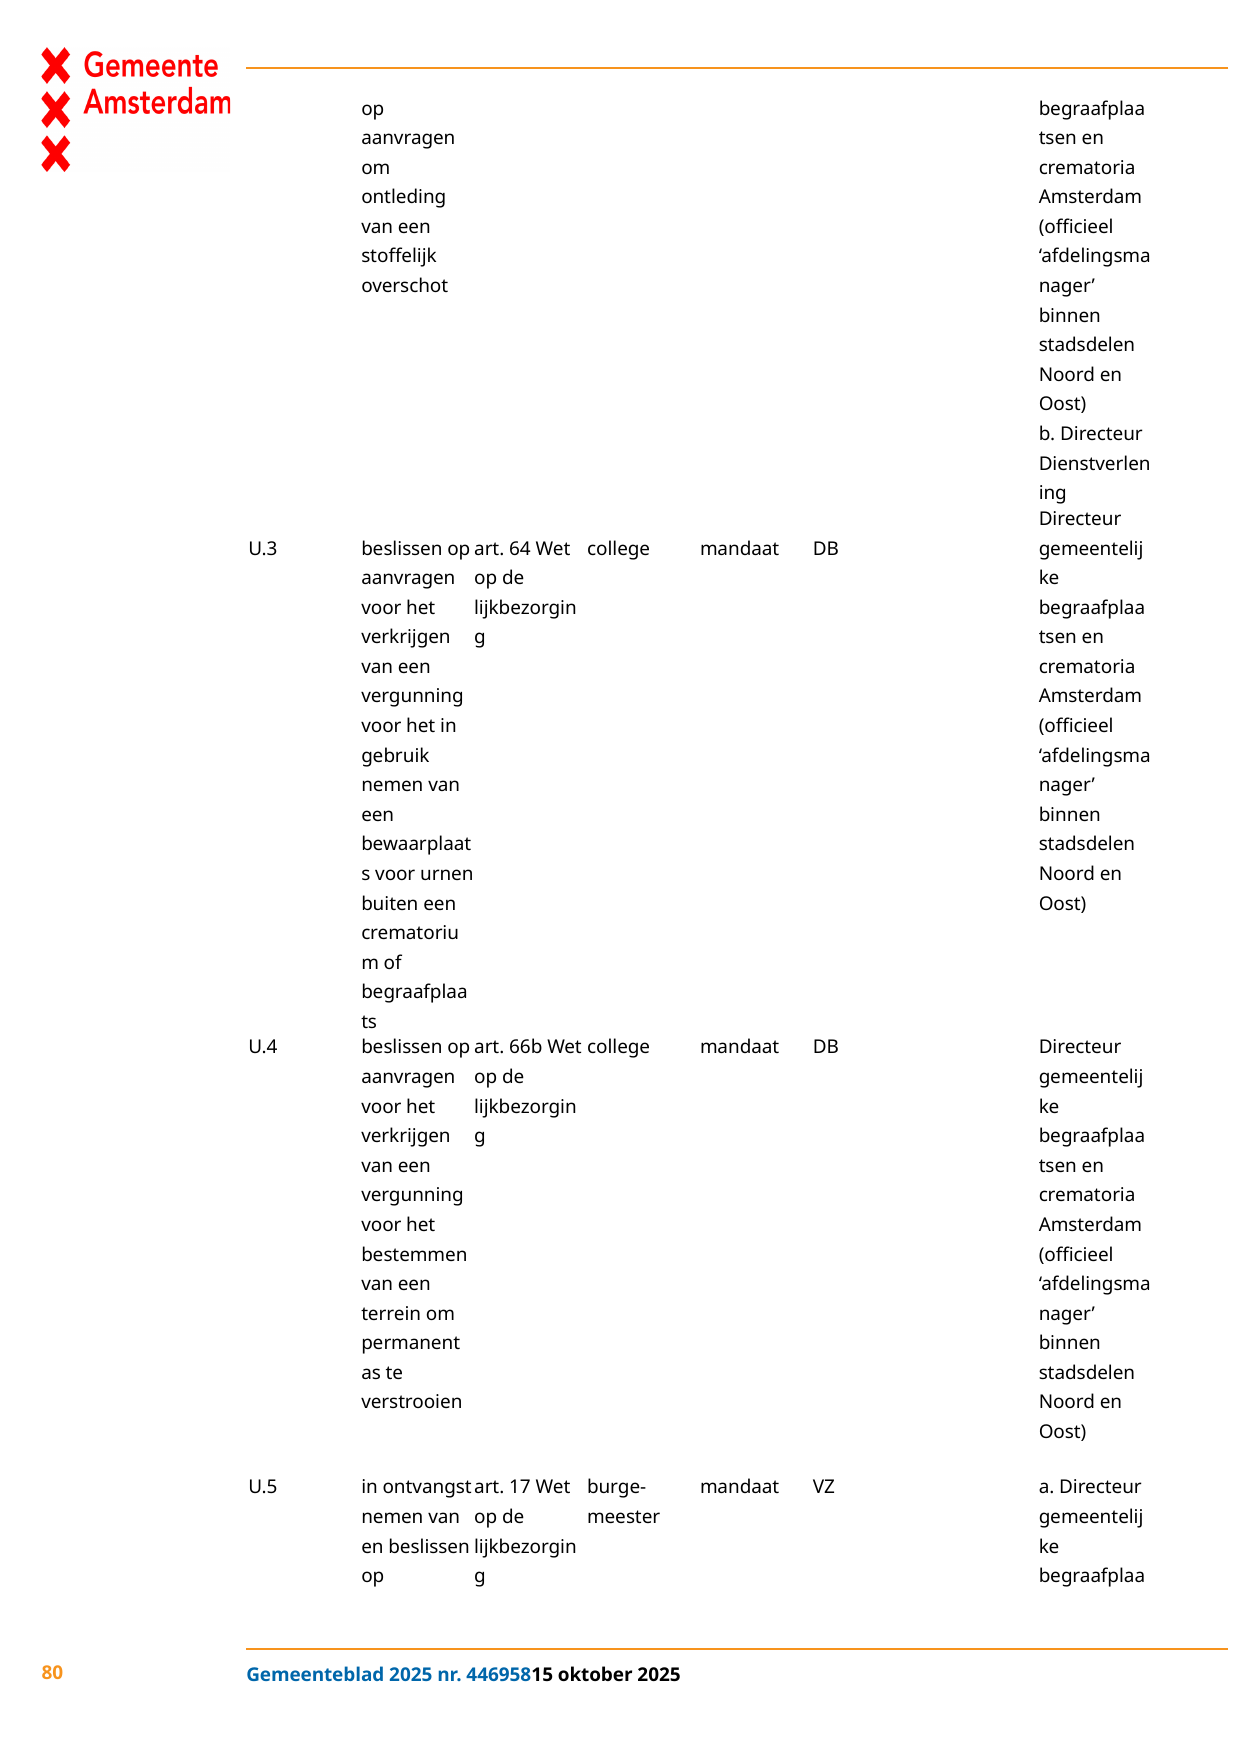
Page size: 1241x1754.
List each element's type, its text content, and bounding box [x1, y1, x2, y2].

table_cell mandaat [700, 1444, 813, 1588]
table_cell [926, 95, 1038, 505]
table_cell Directeur gemeentelijke begraafplaatsen en crematoria Amsterdam (officieel ‘afdelingsmanager’ binnen stadsdelen Noord en Oost) [1039, 505, 1152, 1034]
table_cell mandaat [700, 1034, 813, 1444]
table_cell [474, 95, 587, 505]
table_cell [813, 95, 926, 505]
table_cell college [587, 1034, 700, 1444]
table_cell U.3 [248, 505, 361, 1034]
table_cell U.5 [248, 1444, 361, 1588]
table_cell [926, 505, 1038, 1034]
table_cell beslissen op aanvragen voor het verkrijgen van een vergunning voor het bestemmen van een terrein om permanent as te verstrooien [361, 1034, 474, 1444]
table_cell DB [813, 1034, 926, 1444]
table_cell mandaat [700, 505, 813, 1034]
table_cell Directeur gemeentelijke begraafplaatsen en crematoria Amsterdam (officieel ‘afdelingsmanager’ binnen stadsdelen Noord en Oost) [1039, 1034, 1152, 1444]
table_cell college [587, 505, 700, 1034]
table_cell art. 66b Wet op de lijkbezorging [474, 1034, 587, 1444]
table_cell [926, 1034, 1038, 1444]
table_cell art. 17 Wet op de lijkbezorging [474, 1444, 587, 1588]
table_cell a. Directeur gemeentelijke begraafplaa [1039, 1444, 1152, 1588]
table_cell beslissen op aanvragen voor het verkrijgen van een vergunning voor het in gebruik nemen van een bewaarplaats voor urnen buiten een crematorium of begraafplaats [361, 505, 474, 1034]
table_cell [926, 1444, 1038, 1588]
table_cell [587, 95, 700, 505]
table_cell DB [813, 505, 926, 1034]
picture [41, 47, 231, 172]
table_cell art. 64 Wet op de lijkbezorging [474, 505, 587, 1034]
table_cell begraafplaatsen en crematoria Amsterdam (officieel ‘afdelingsmanager’ binnen stadsdelen Noord en Oost) b. Directeur Dienstverlening [1039, 95, 1152, 505]
table_cell [700, 95, 813, 505]
table_cell in ontvangst nemen van en beslissen op [361, 1444, 474, 1588]
table_cell [248, 95, 361, 505]
table_cell burge-meester [587, 1444, 700, 1588]
table_cell U.4 [248, 1034, 361, 1444]
table_cell op aanvragen om ontleding van een stoffelijk overschot [361, 95, 474, 505]
table_cell VZ [813, 1444, 926, 1588]
